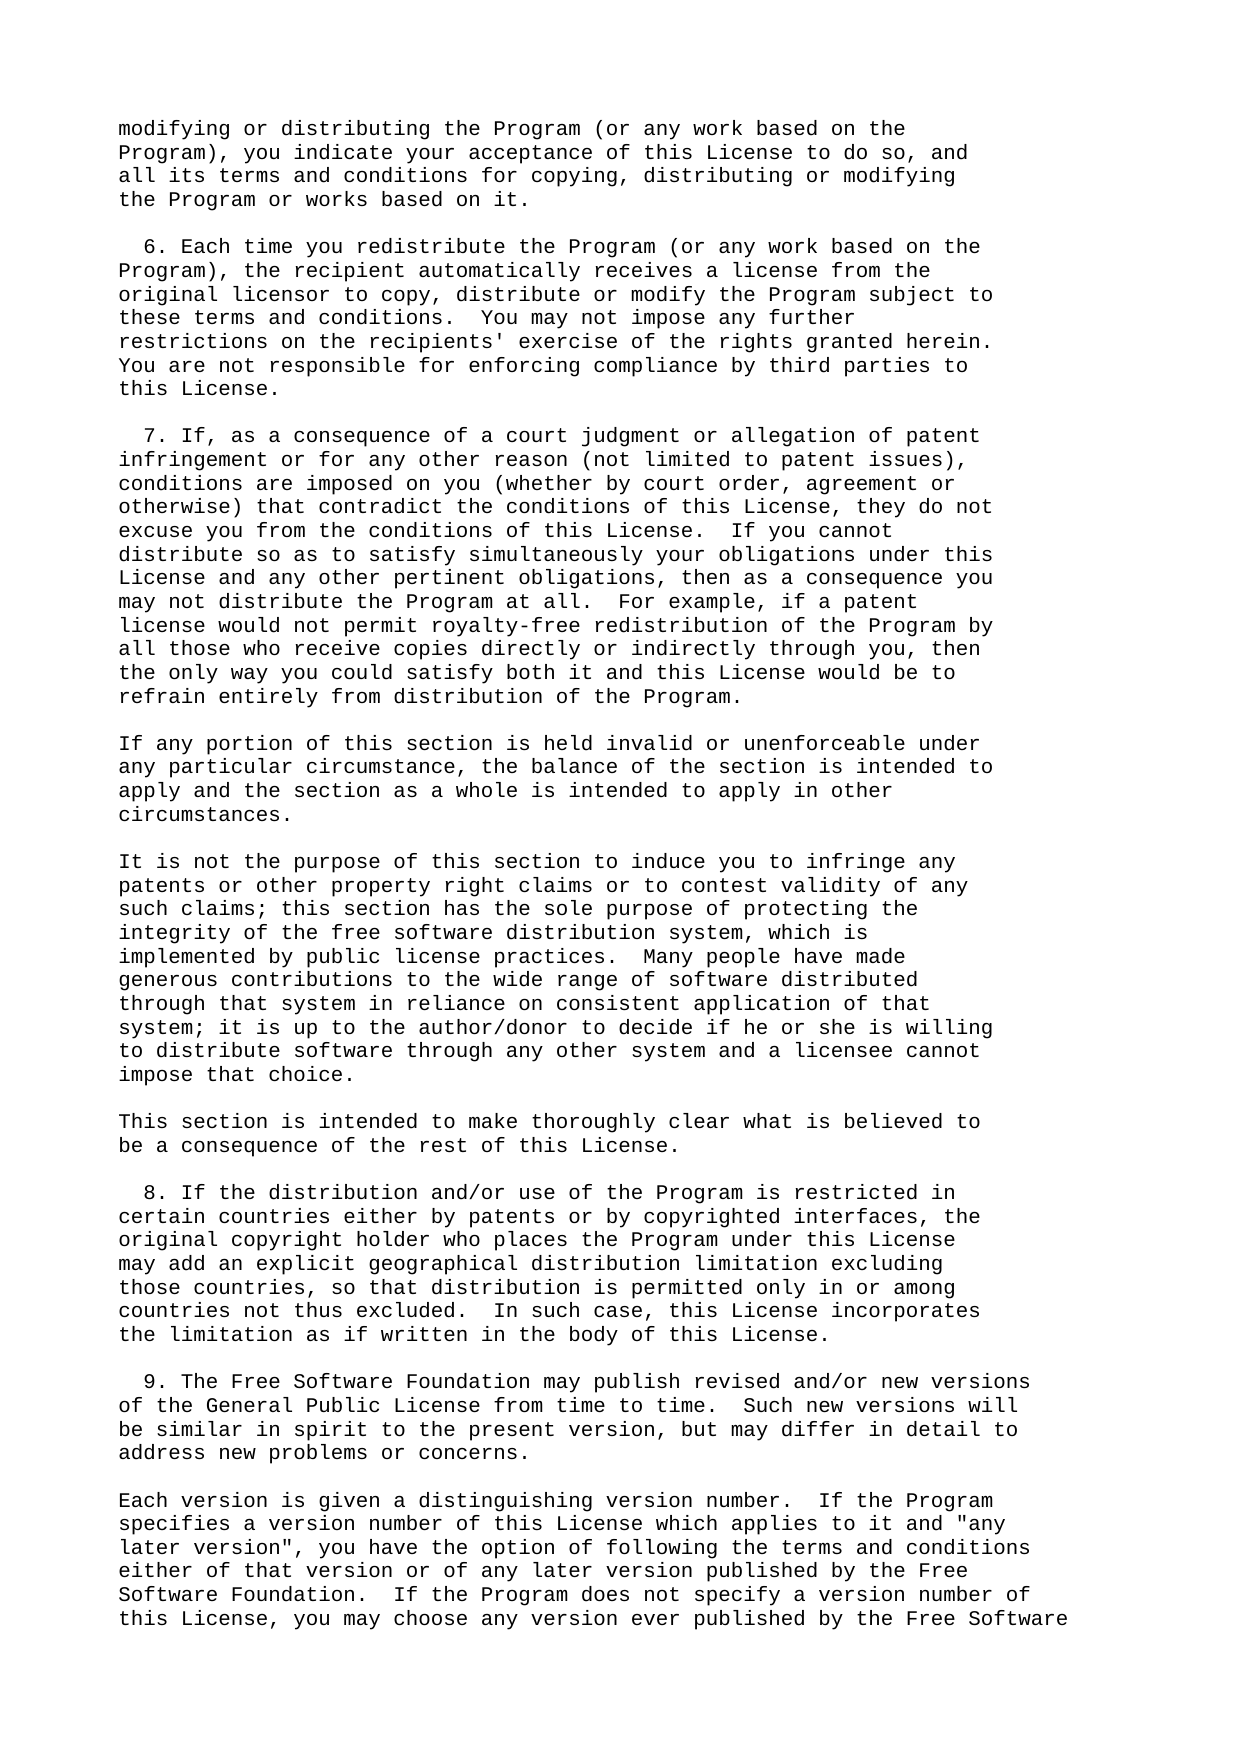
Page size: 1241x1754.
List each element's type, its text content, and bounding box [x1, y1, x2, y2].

text This section is intended to make thoroughly clear what is believed to [118, 1111, 1122, 1135]
text It is not the purpose of this section to induce you to infringe any [118, 851, 1122, 875]
text original licensor to copy, distribute or modify the Program subject to [118, 284, 1122, 307]
text specifies a version number of this License which applies to it and "any [118, 1513, 1122, 1537]
text the limitation as if written in the body of this License. [118, 1324, 1122, 1348]
text may add an explicit geographical distribution limitation excluding [118, 1253, 1122, 1277]
text 9. The Free Software Foundation may publish revised and/or new versions [118, 1371, 1122, 1395]
text these terms and conditions. You may not impose any further [118, 307, 1122, 331]
text this License. [118, 378, 1122, 402]
text generous contributions to the wide range of software distributed [118, 969, 1122, 993]
text system; it is up to the author/donor to decide if he or she is willing [118, 1017, 1122, 1040]
text this License, you may choose any version ever published by the Free Software [118, 1608, 1122, 1631]
text any particular circumstance, the balance of the section is intended to [118, 757, 1122, 780]
text through that system in reliance on consistent application of that [118, 993, 1122, 1017]
text may not distribute the Program at all. For example, if a patent [118, 591, 1122, 615]
text integrity of the free software distribution system, which is [118, 922, 1122, 946]
text all its terms and conditions for copying, distributing or modifying [118, 165, 1122, 189]
text those countries, so that distribution is permitted only in or among [118, 1277, 1122, 1300]
text the only way you could satisfy both it and this License would be to [118, 662, 1122, 686]
text Program), the recipient automatically receives a license from the [118, 260, 1122, 284]
text excuse you from the conditions of this License. If you cannot [118, 520, 1122, 544]
text the Program or works based on it. [118, 189, 1122, 213]
text circumstances. [118, 804, 1122, 827]
text 8. If the distribution and/or use of the Program is restricted in [118, 1182, 1122, 1206]
text 6. Each time you redistribute the Program (or any work based on the [118, 236, 1122, 260]
text License and any other pertinent obligations, then as a consequence you [118, 567, 1122, 591]
text implemented by public license practices. Many people have made [118, 946, 1122, 969]
text of the General Public License from time to time. Such new versions will [118, 1395, 1122, 1419]
text otherwise) that contradict the conditions of this License, they do not [118, 496, 1122, 520]
text 7. If, as a consequence of a court judgment or allegation of patent [118, 426, 1122, 449]
text Each version is given a distinguishing version number. If the Program [118, 1489, 1122, 1513]
text impose that choice. [118, 1064, 1122, 1088]
text refrain entirely from distribution of the Program. [118, 686, 1122, 709]
text Program), you indicate your acceptance of this License to do so, and [118, 142, 1122, 165]
text Software Foundation. If the Program does not specify a version number of [118, 1584, 1122, 1608]
text You are not responsible for enforcing compliance by third parties to [118, 354, 1122, 378]
text apply and the section as a whole is intended to apply in other [118, 780, 1122, 804]
text certain countries either by patents or by copyrighted interfaces, the [118, 1206, 1122, 1229]
text conditions are imposed on you (whether by court order, agreement or [118, 473, 1122, 496]
text original copyright holder who places the Program under this License [118, 1229, 1122, 1253]
text to distribute software through any other system and a licensee cannot [118, 1040, 1122, 1064]
text patents or other property right claims or to contest validity of any [118, 875, 1122, 898]
text either of that version or of any later version published by the Free [118, 1561, 1122, 1584]
text license would not permit royalty-free redistribution of the Program by [118, 615, 1122, 638]
text restrictions on the recipients' exercise of the rights granted herein. [118, 331, 1122, 354]
text later version", you have the option of following the terms and conditions [118, 1537, 1122, 1561]
text infringement or for any other reason (not limited to patent issues), [118, 449, 1122, 473]
text distribute so as to satisfy simultaneously your obligations under this [118, 544, 1122, 567]
text If any portion of this section is held invalid or unenforceable under [118, 733, 1122, 757]
text all those who receive copies directly or indirectly through you, then [118, 638, 1122, 662]
text be similar in spirit to the present version, but may differ in detail to [118, 1419, 1122, 1442]
text countries not thus excluded. In such case, this License incorporates [118, 1300, 1122, 1324]
text be a consequence of the rest of this License. [118, 1135, 1122, 1158]
text modifying or distributing the Program (or any work based on the [118, 118, 1122, 142]
text such claims; this section has the sole purpose of protecting the [118, 898, 1122, 922]
text address new problems or concerns. [118, 1442, 1122, 1466]
